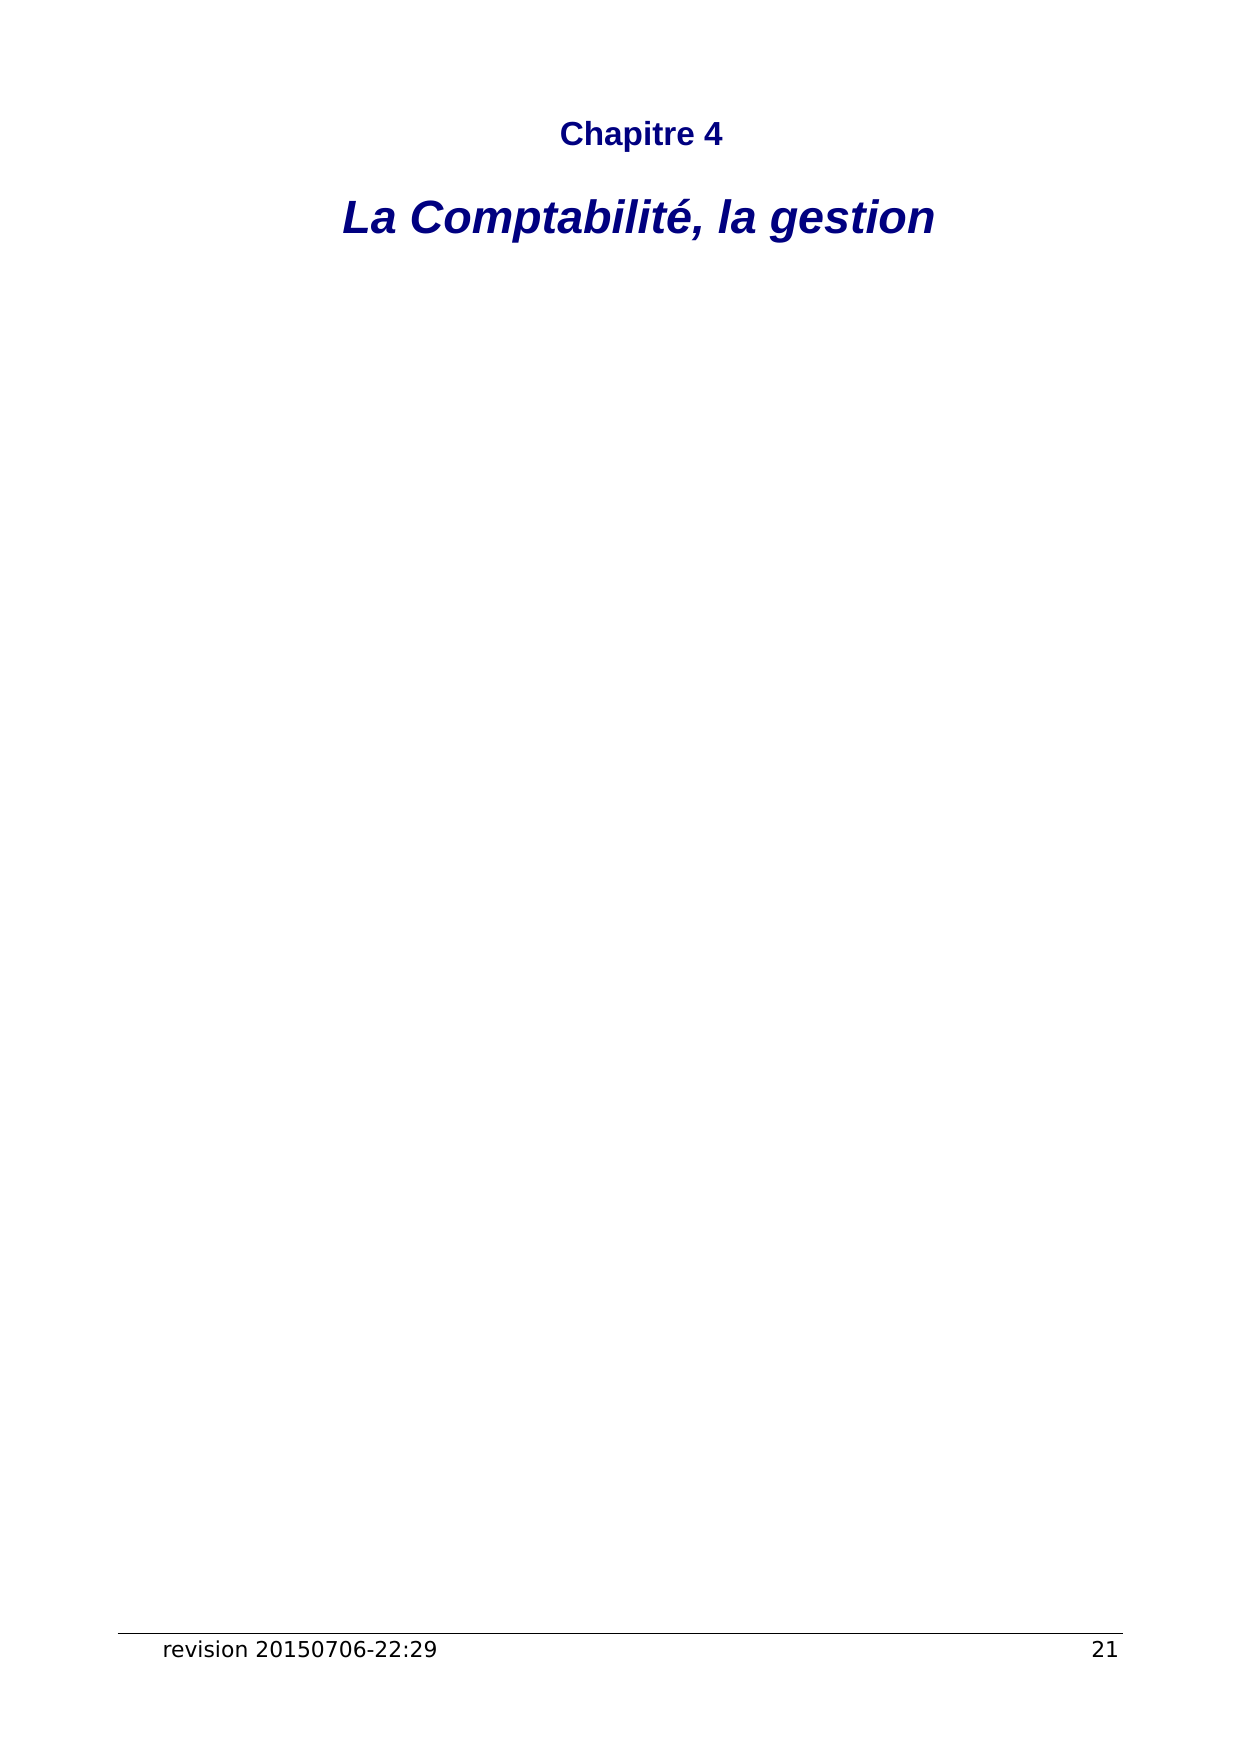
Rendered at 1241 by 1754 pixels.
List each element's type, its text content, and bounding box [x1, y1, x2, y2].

subtitle Chapitre 4 [159, 113, 1123, 152]
subtitle La Comptabilité, la gestion [159, 189, 1123, 243]
